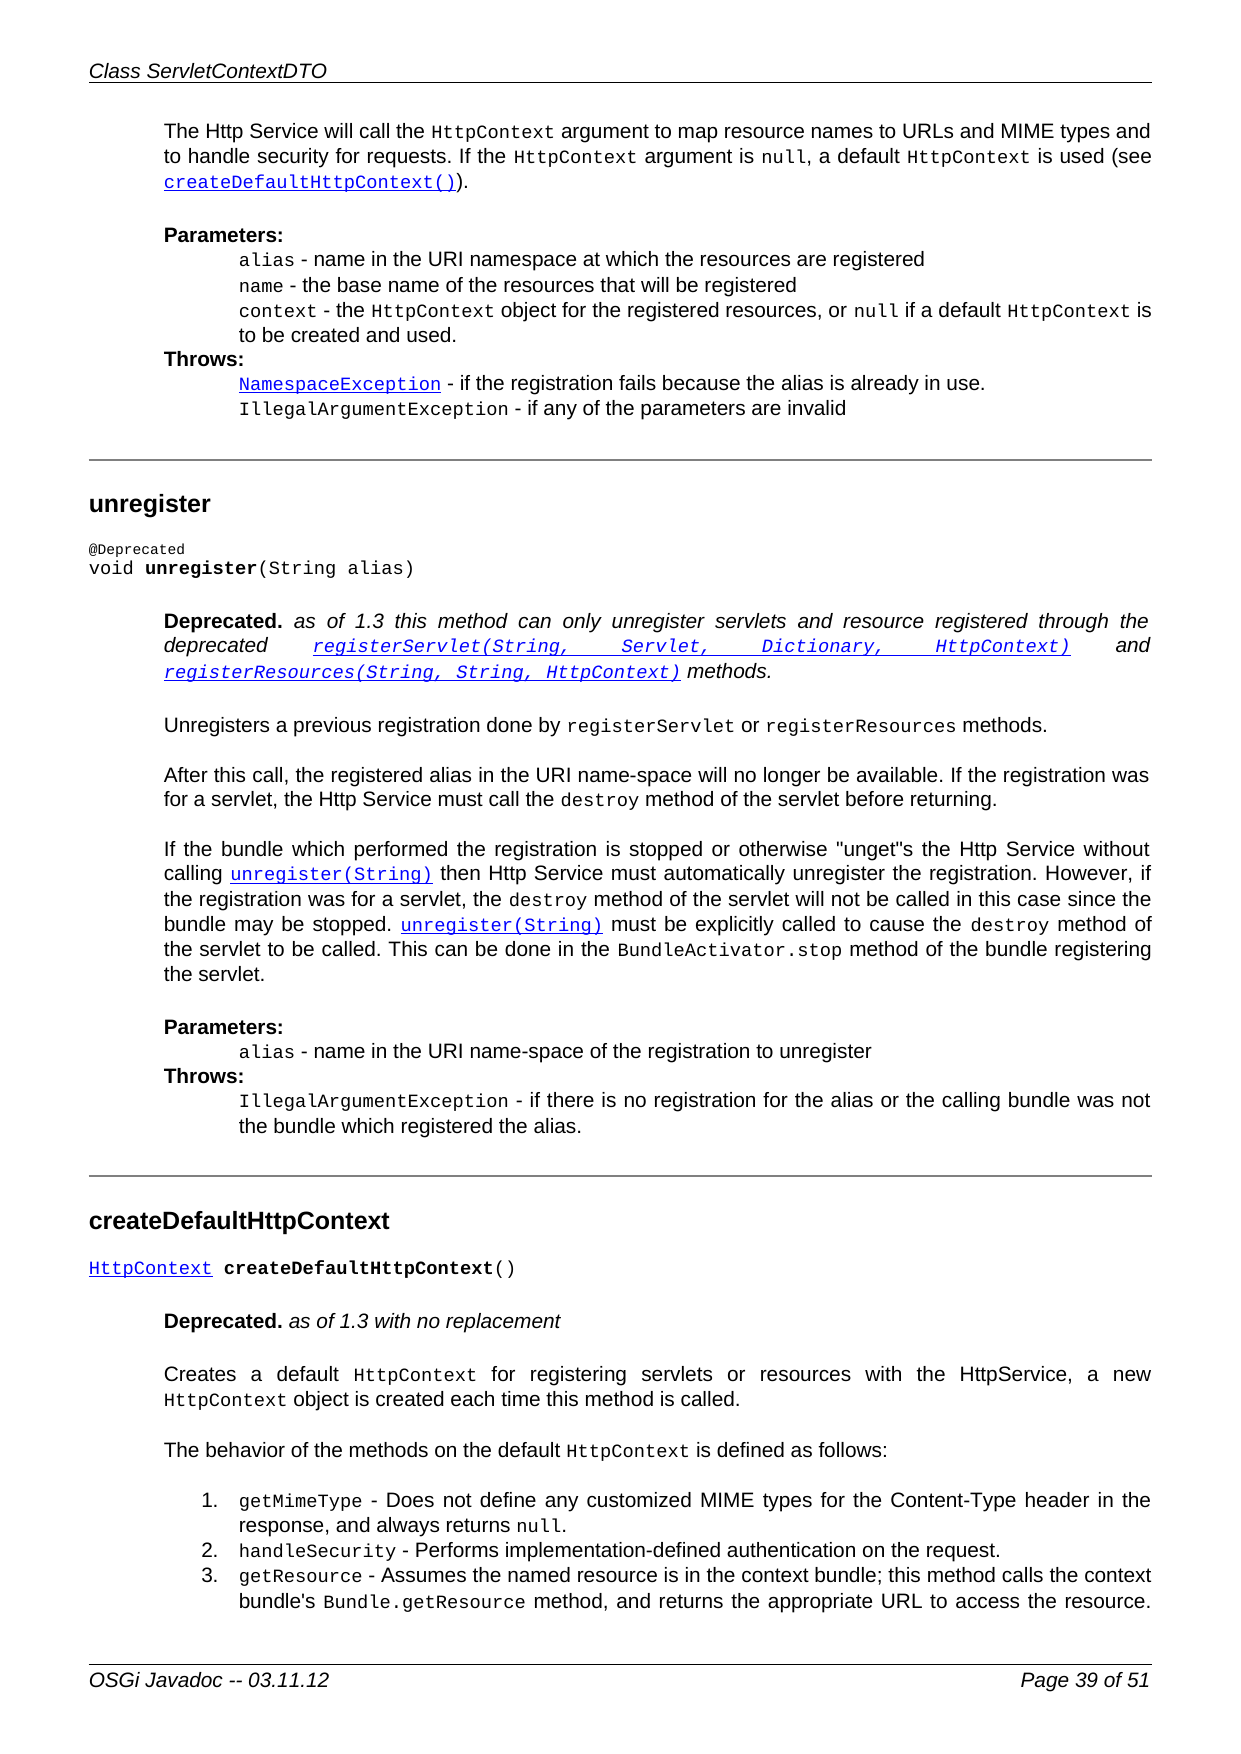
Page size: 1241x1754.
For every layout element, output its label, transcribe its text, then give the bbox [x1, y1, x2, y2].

text The Http Service will call the HttpContext argument to map resource names to URLs and MIME types and to handle security for requests. If the HttpContext argument is null, a default HttpContext is used (see createDefaultHttpContext()). [163, 118, 1152, 194]
text After this call, the registered alias in the URI name-space will no longer be available. If the registration was for a servlet, the Http Service must call the destroy method of the servlet before returning. [163, 763, 1152, 812]
text NamespaceException - if the registration fails because the alias is already in use. [238, 371, 1152, 396]
list getMimeType - Does not define any customized MIME types for the Content-Type header in the response, and always returns null. [201, 1488, 1152, 1538]
subtitle createDefaultHttpContext [88, 1206, 1152, 1234]
text Deprecated. as of 1.3 with no replacement [163, 1309, 1152, 1333]
text context - the HttpContext object for the registered resources, or null if a default HttpContext is to be created and used. [238, 298, 1152, 347]
text IllegalArgumentException - if any of the parameters are invalid [238, 396, 1152, 421]
text Creates a default HttpContext for registering servlets or resources with the HttpService, a new HttpContext object is created each time this method is called. [163, 1362, 1152, 1412]
text alias - name in the URI name-space of the registration to unregister [238, 1039, 1152, 1064]
subtitle unregister [88, 489, 1152, 518]
text Parameters: [163, 223, 1152, 247]
text alias - name in the URI namespace at which the resources are registered [238, 247, 1152, 272]
text @Deprecated void unregister(String alias) [88, 542, 1152, 580]
list handleSecurity - Performs implementation-defined authentication on the request. [201, 1538, 1152, 1563]
text Parameters: [163, 1015, 1152, 1039]
text name - the base name of the resources that will be registered [238, 272, 1152, 298]
text HttpContext createDefaultHttpContext() [88, 1258, 1152, 1280]
text Unregisters a previous registration done by registerServlet or registerResources methods. [163, 713, 1152, 738]
text Throws: [163, 1064, 1152, 1088]
text The behavior of the methods on the default HttpContext is defined as follows: [163, 1437, 1152, 1463]
text IllegalArgumentException - if there is no registration for the alias or the calling bundle was not the bundle which registered the alias. [238, 1088, 1152, 1137]
list getResource - Assumes the named resource is in the context bundle; this method calls the context bundle's Bundle.getResource method, and returns the appropriate URL to access the resource. [201, 1563, 1152, 1614]
text Deprecated. as of 1.3 this method can only unregister servlets and resource registered through the deprecated registerServlet(String, Servlet, Dictionary, HttpContext) and registerResources(String, String, HttpContext) methods. [163, 609, 1152, 684]
text Throws: [163, 347, 1152, 371]
text If the bundle which performed the registration is stopped or otherwise "unget"s the Http Service without calling unregister(String) then Http Service must automatically unregister the registration. However, if the registration was for a servlet, the destroy method of the servlet will not be called in this case since the bundle may be stopped. unregister(String) must be explicitly called to cause the destroy method of the servlet to be called. This can be done in the BundleActivator.stop method of the bundle registering the servlet. [163, 837, 1152, 986]
